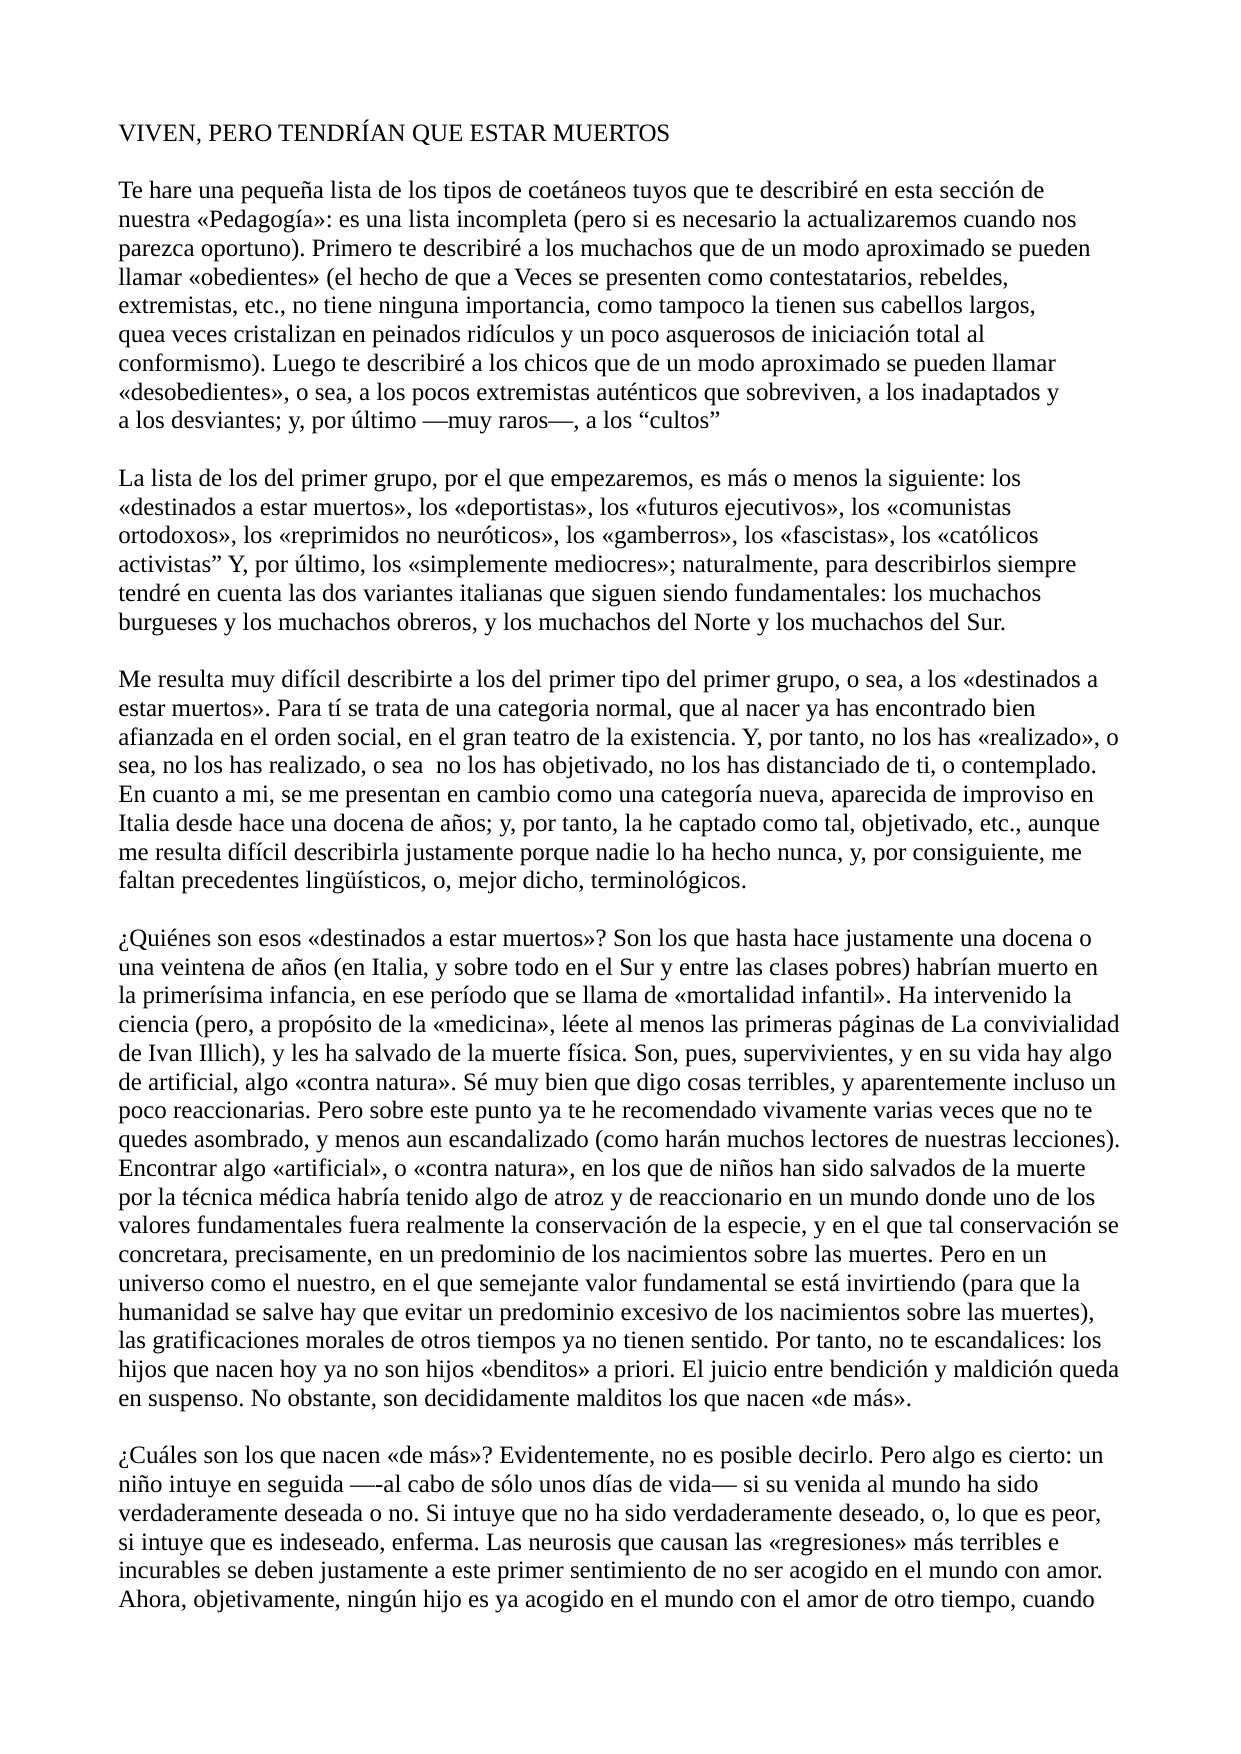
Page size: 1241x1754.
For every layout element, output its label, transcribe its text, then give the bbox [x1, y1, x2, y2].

text VIVEN, PERO TENDRÍAN QUE ESTAR MUERTOS [118, 118, 1122, 147]
text burgueses y los muchachos obreros, y los muchachos del Norte y los muchachos del Sur. [118, 607, 1122, 636]
text Me resulta muy difícil describirte a los del primer tipo del primer grupo, o sea, a los «destinados a estar muertos». Para tí se trata de una categoria normal, que al nacer ya has encontrado bien afianzada en el orden social, en el gran teatro de la existencia. Y, por tanto, no los has «realizado», o sea, no los has realizado, o sea no los has objetivado, no los has distanciado de ti, o contemplado. En cuanto a mi, se me presentan en cambio como una categoría nueva, aparecida de improviso en Italia desde hace una docena de años; y, por tanto, la he captado como tal, objetivado, etc., aunque me resulta difícil describirla justamente porque nadie lo ha hecho nunca, y, por consiguiente, me [118, 664, 1122, 866]
text ¿Quiénes son esos «destinados a estar muertos»? Son los que hasta hace justamente una docena o una veintena de años (en Italia, y sobre todo en el Sur y entre las clases pobres) habrían muerto en la primerísima infancia, en ese período que se llama de «mortalidad infantil». Ha intervenido la ciencia (pero, a propósito de la «medicina», léete al menos las primeras páginas de La convivialidad de Ivan Illich), y les ha salvado de la muerte física. Son, pues, supervivientes, y en su vida hay algo de artificial, algo «contra natura». Sé muy bien que digo cosas terribles, y aparentemente incluso un poco reaccionarias. Pero sobre este punto ya te he recomendado vivamente varias veces que no te quedes asombrado, y menos aun escandalizado (como harán muchos lectores de nuestras lecciones). Encontrar algo «artificial», o «contra natura», en los que de niños han sido salvados de la muerte por la técnica médica habría tenido algo de atroz y de reaccionario en un mundo donde uno de los valores fundamentales fuera realmente la conservación de la especie, y en el que tal conservación se concretara, precisamente, en un predominio de los nacimientos sobre las muertes. Pero en un universo como el nuestro, en el que semejante valor fundamental se está invirtiendo (para que la [118, 923, 1122, 1297]
text faltan precedentes lingüísticos, o, mejor dicho, terminológicos. [118, 866, 1122, 894]
text Te hare una pequeña lista de los tipos de coetáneos tuyos que te describiré en esta sección de nuestra «Pedagogía»: es una lista incompleta (pero si es necesario la actualizaremos cuando nos parezca oportuno). Primero te describiré a los muchachos que de un modo aproximado se pueden llamar «obedientes» (el hecho de que a Veces se presenten como contestatarios, rebeldes, extremistas, etc., no tiene ninguna importancia, como tampoco la tienen sus cabellos largos, [118, 176, 1122, 319]
text quea veces cristalizan en peinados ridículos y un poco asquerosos de iniciación total al conformismo). Luego te describiré a los chicos que de un modo aproximado se pueden llamar «desobedientes», o sea, a los pocos extremistas auténticos que sobreviven, a los inadaptados y [118, 319, 1122, 406]
text ¿Cuáles son los que nacen «de más»? Evidentemente, no es posible decirlo. Pero algo es cierto: un niño intuye en seguida —-al cabo de sólo unos días de vida— si su venida al mundo ha sido verdaderamente deseada o no. Si intuye que no ha sido verdaderamente deseado, o, lo que es peor, si intuye que es indeseado, enferma. Las neurosis que causan las «regresiones» más terribles e incurables se deben justamente a este primer sentimiento de no ser acogido en el mundo con amor. Ahora, objetivamente, ningún hijo es ya acogido en el mundo con el amor de otro tiempo, cuando [118, 1441, 1122, 1613]
text humanidad se salve hay que evitar un predominio excesivo de los nacimientos sobre las muertes), las gratificaciones morales de otros tiempos ya no tienen sentido. Por tanto, no te escandalices: los hijos que nacen hoy ya no son hijos «benditos» a priori. El juicio entre bendición y maldición queda en suspenso. No obstante, son decididamente malditos los que nacen «de más». [118, 1297, 1122, 1412]
text a los desviantes; y, por último —muy raros—, a los “cultos” [118, 406, 1122, 434]
text La lista de los del primer grupo, por el que empezaremos, es más o menos la siguiente: los «destinados a estar muertos», los «deportistas», los «futuros ejecutivos», los «comunistas ortodoxos», los «reprimidos no neuróticos», los «gamberros», los «fascistas», los «católicos activistas” Y, por último, los «simplemente mediocres»; naturalmente, para describirlos siempre tendré en cuenta las dos variantes italianas que siguen siendo fundamentales: los muchachos [118, 463, 1122, 607]
